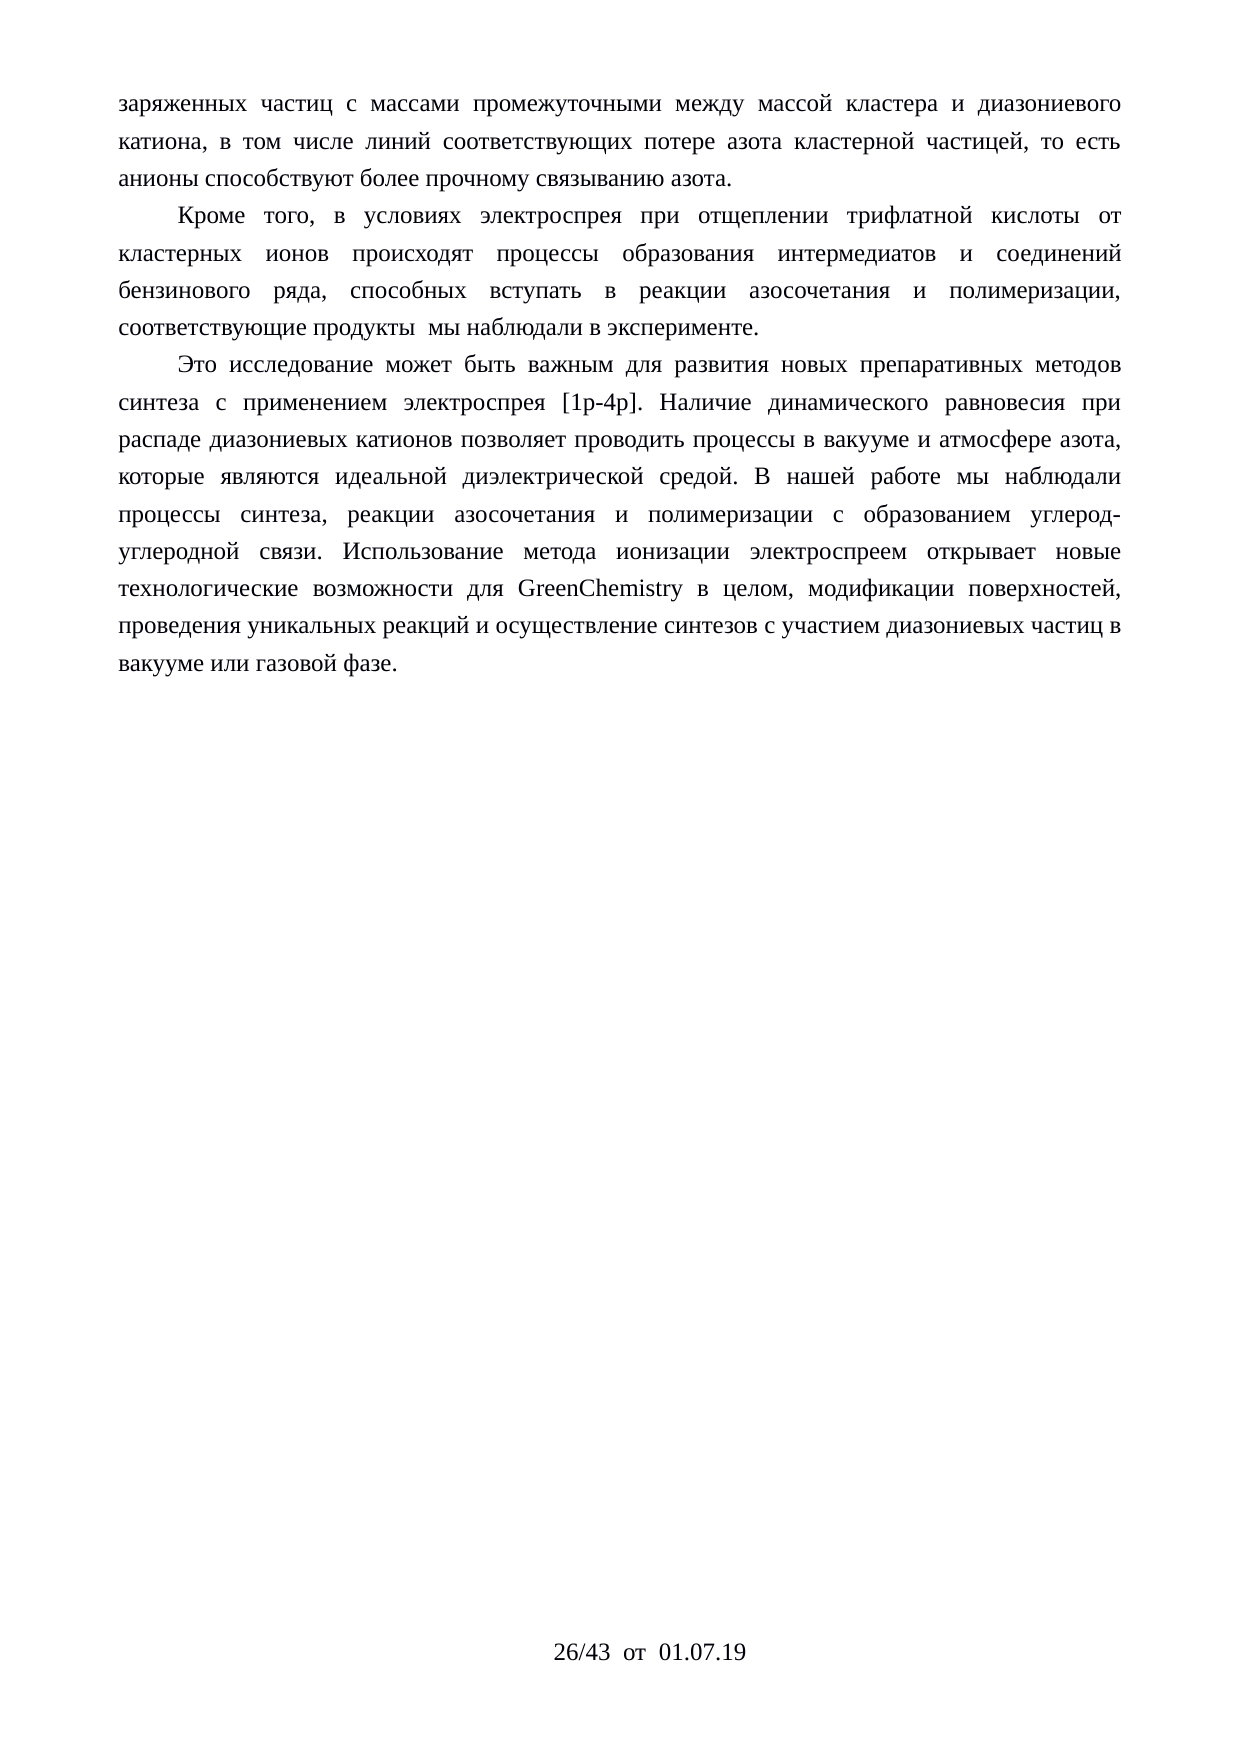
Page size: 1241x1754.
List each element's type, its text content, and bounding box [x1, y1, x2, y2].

list заряженных частиц с массами промежуточными между массой кластера и диазониевого катиона, в том числе линий соответствующих потере азота кластерной частицей, то есть анионы способствуют более прочному связыванию азота. [118, 88, 1122, 192]
list Кроме того, в условиях электроспрея при отщеплении трифлатной кислоты от кластерных ионов происходят процессы образования интермедиатов и соединений бензинового ряда, способных вступать в реакции азосочетания и полимеризации, соответствующие продукты мы наблюдали в эксперименте. [118, 200, 1122, 341]
list Это исследование может быть важным для развития новых препаративных методов синтеза с применением электроспрея [1p-4p]. Наличие динамического равновесия при распаде диазониевых катионов позволяет проводить процессы в вакууме и атмосфере азота, которые являются идеальной диэлектрической средой. В нашей работе мы наблюдали процессы синтеза, реакции азосочетания и полимеризации с образованием углерод-углеродной связи. Использование метода ионизации электроспреем открывает новые технологические возможности для GreenChemistry в целом, модификации поверхностей, проведения уникальных реакций и осуществление синтезов с участием диазониевых частиц в вакууме или газовой фазе. [118, 349, 1122, 677]
